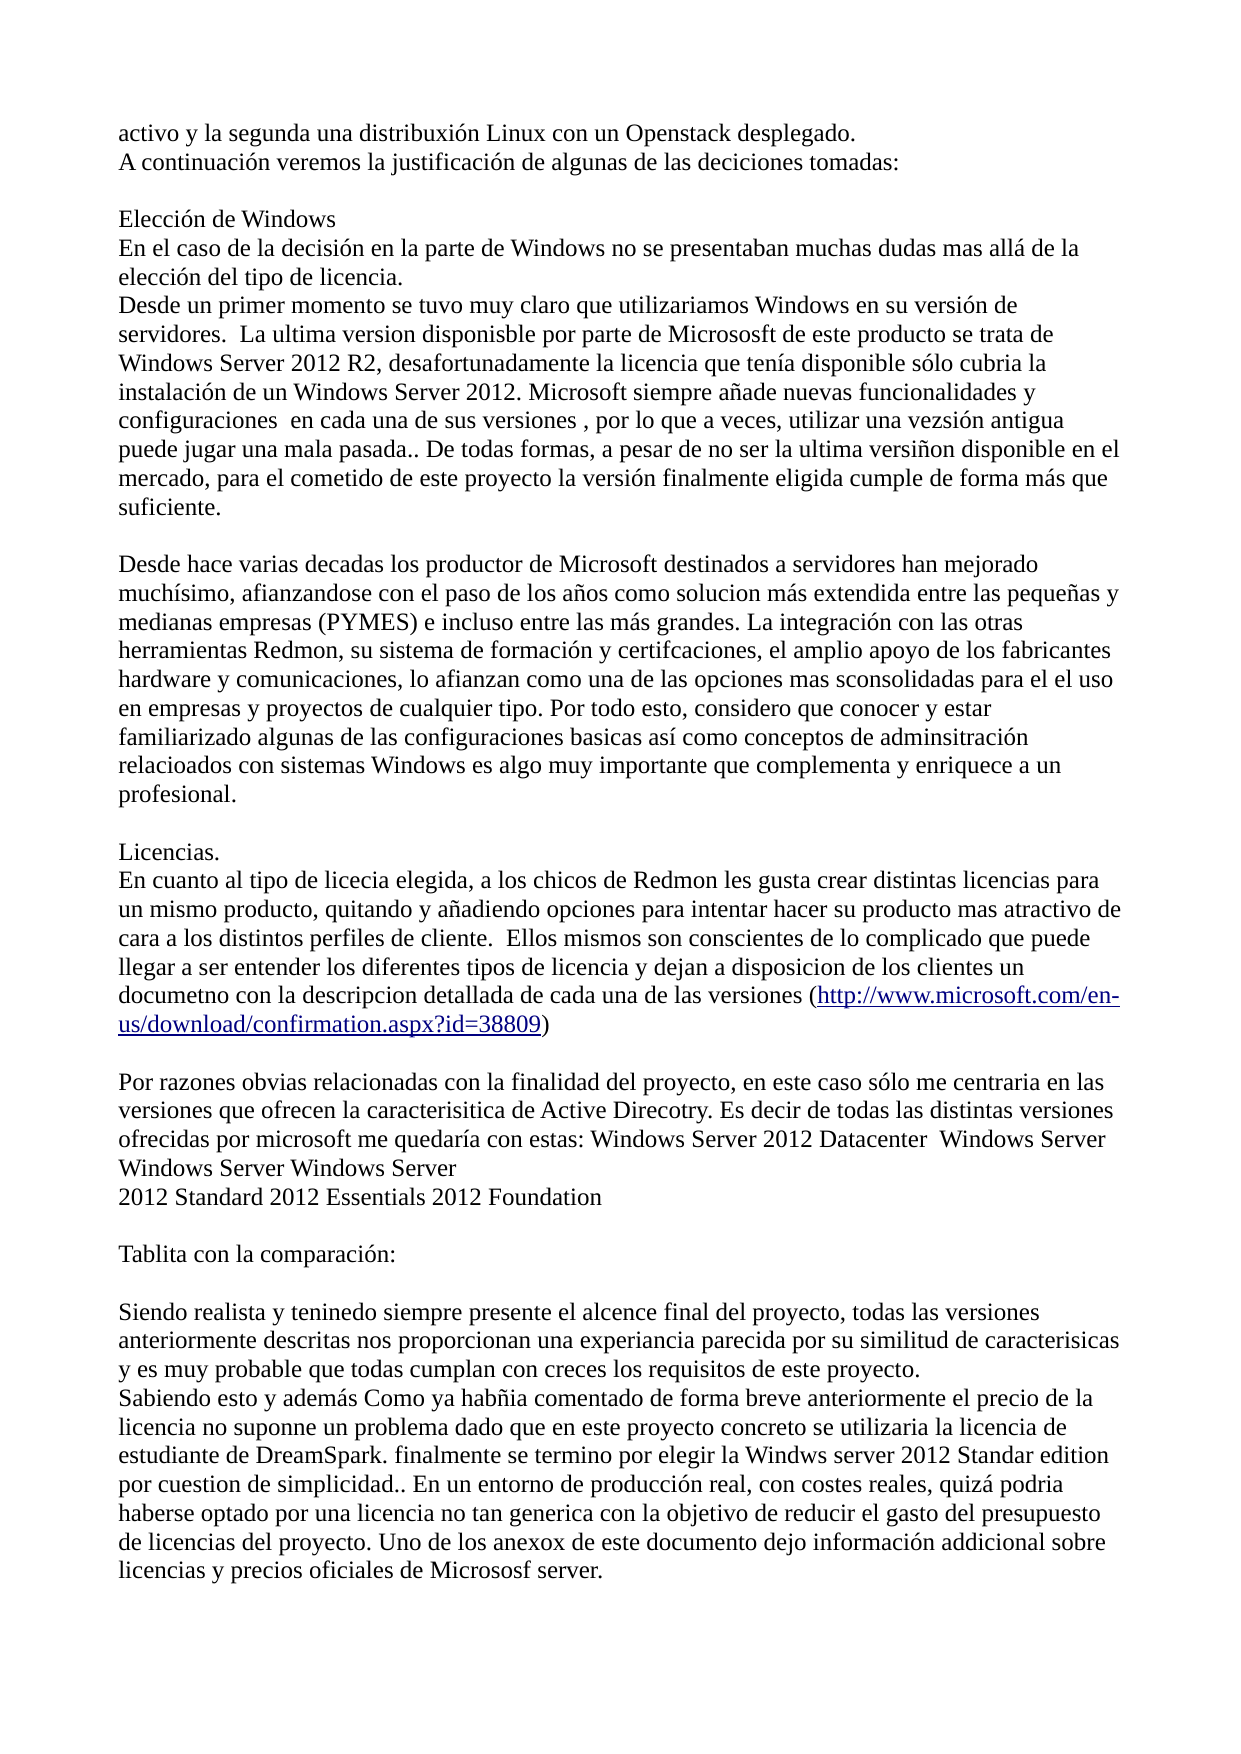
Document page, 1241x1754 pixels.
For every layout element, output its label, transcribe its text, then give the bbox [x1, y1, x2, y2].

text Tablita con la comparación: [118, 1239, 1122, 1268]
text En cuanto al tipo de licecia elegida, a los chicos de Redmon les gusta crear distintas licencias para un mismo producto, quitando y añadiendo opciones para intentar hacer su producto mas atractivo de cara a los distintos perfiles de cliente. Ellos mismos son conscientes de lo complicado que puede llegar a ser entender los diferentes tipos de licencia y dejan a disposicion de los clientes un documetno con la descripcion detallada de cada una de las versiones (http://www.microsoft.com/en-us/download/confirmation.aspx?id=38809) [118, 866, 1122, 1038]
text Desde hace varias decadas los productor de Microsoft destinados a servidores han mejorado muchísimo, afianzandose con el paso de los años como solucion más extendida entre las pequeñas y medianas empresas (PYMES) e incluso entre las más grandes. La integración con las otras herramientas Redmon, su sistema de formación y certifcaciones, el amplio apoyo de los fabricantes hardware y comunicaciones, lo afianzan como una de las opciones mas sconsolidadas para el el uso en empresas y proyectos de cualquier tipo. Por todo esto, considero que conocer y estar familiarizado algunas de las configuraciones basicas así como conceptos de adminsitración relacioados con sistemas Windows es algo muy importante que complementa y enriquece a un profesional. [118, 549, 1122, 808]
text 2012 Standard 2012 Essentials 2012 Foundation [118, 1182, 1122, 1211]
text A continuación veremos la justificación de algunas de las deciciones tomadas: [118, 147, 1122, 176]
text Siendo realista y teninedo siempre presente el alcence final del proyecto, todas las versiones anteriormente descritas nos proporcionan una experiancia parecida por su similitud de caracterisicas y es muy probable que todas cumplan con creces los requisitos de este proyecto. [118, 1297, 1122, 1383]
text En el caso de la decisión en la parte de Windows no se presentaban muchas dudas mas allá de la elección del tipo de licencia. [118, 233, 1122, 291]
text Por razones obvias relacionadas con la finalidad del proyecto, en este caso sólo me centraria en las versiones que ofrecen la caracterisitica de Active Direcotry. Es decir de todas las distintas versiones ofrecidas por microsoft me quedaría con estas: Windows Server 2012 Datacenter Windows Server Windows Server Windows Server [118, 1067, 1122, 1182]
text Elección de Windows [118, 204, 1122, 233]
text Sabiendo esto y además Como ya habñia comentado de forma breve anteriormente el precio de la licencia no suponne un problema dado que en este proyecto concreto se utilizaria la licencia de estudiante de DreamSpark. finalmente se termino por elegir la Windws server 2012 Standar edition por cuestion de simplicidad.. En un entorno de producción real, con costes reales, quizá podria haberse optado por una licencia no tan generica con la objetivo de reducir el gasto del presupuesto de licencias del proyecto. Uno de los anexox de este documento dejo información addicional sobre licencias y precios oficiales de Micrososf server. [118, 1383, 1122, 1584]
text activo y la segunda una distribuxión Linux con un Openstack desplegado. [118, 118, 1122, 147]
text Desde un primer momento se tuvo muy claro que utilizariamos Windows en su versión de servidores. La ultima version disponisble por parte de Micrososft de este producto se trata de Windows Server 2012 R2, desafortunadamente la licencia que tenía disponible sólo cubria la instalación de un Windows Server 2012. Microsoft siempre añade nuevas funcionalidades y configuraciones en cada una de sus versiones , por lo que a veces, utilizar una vezsión antigua puede jugar una mala pasada.. De todas formas, a pesar de no ser la ultima versiñon disponible en el mercado, para el cometido de este proyecto la versión finalmente eligida cumple de forma más que suficiente. [118, 291, 1122, 521]
text Licencias. [118, 837, 1122, 866]
